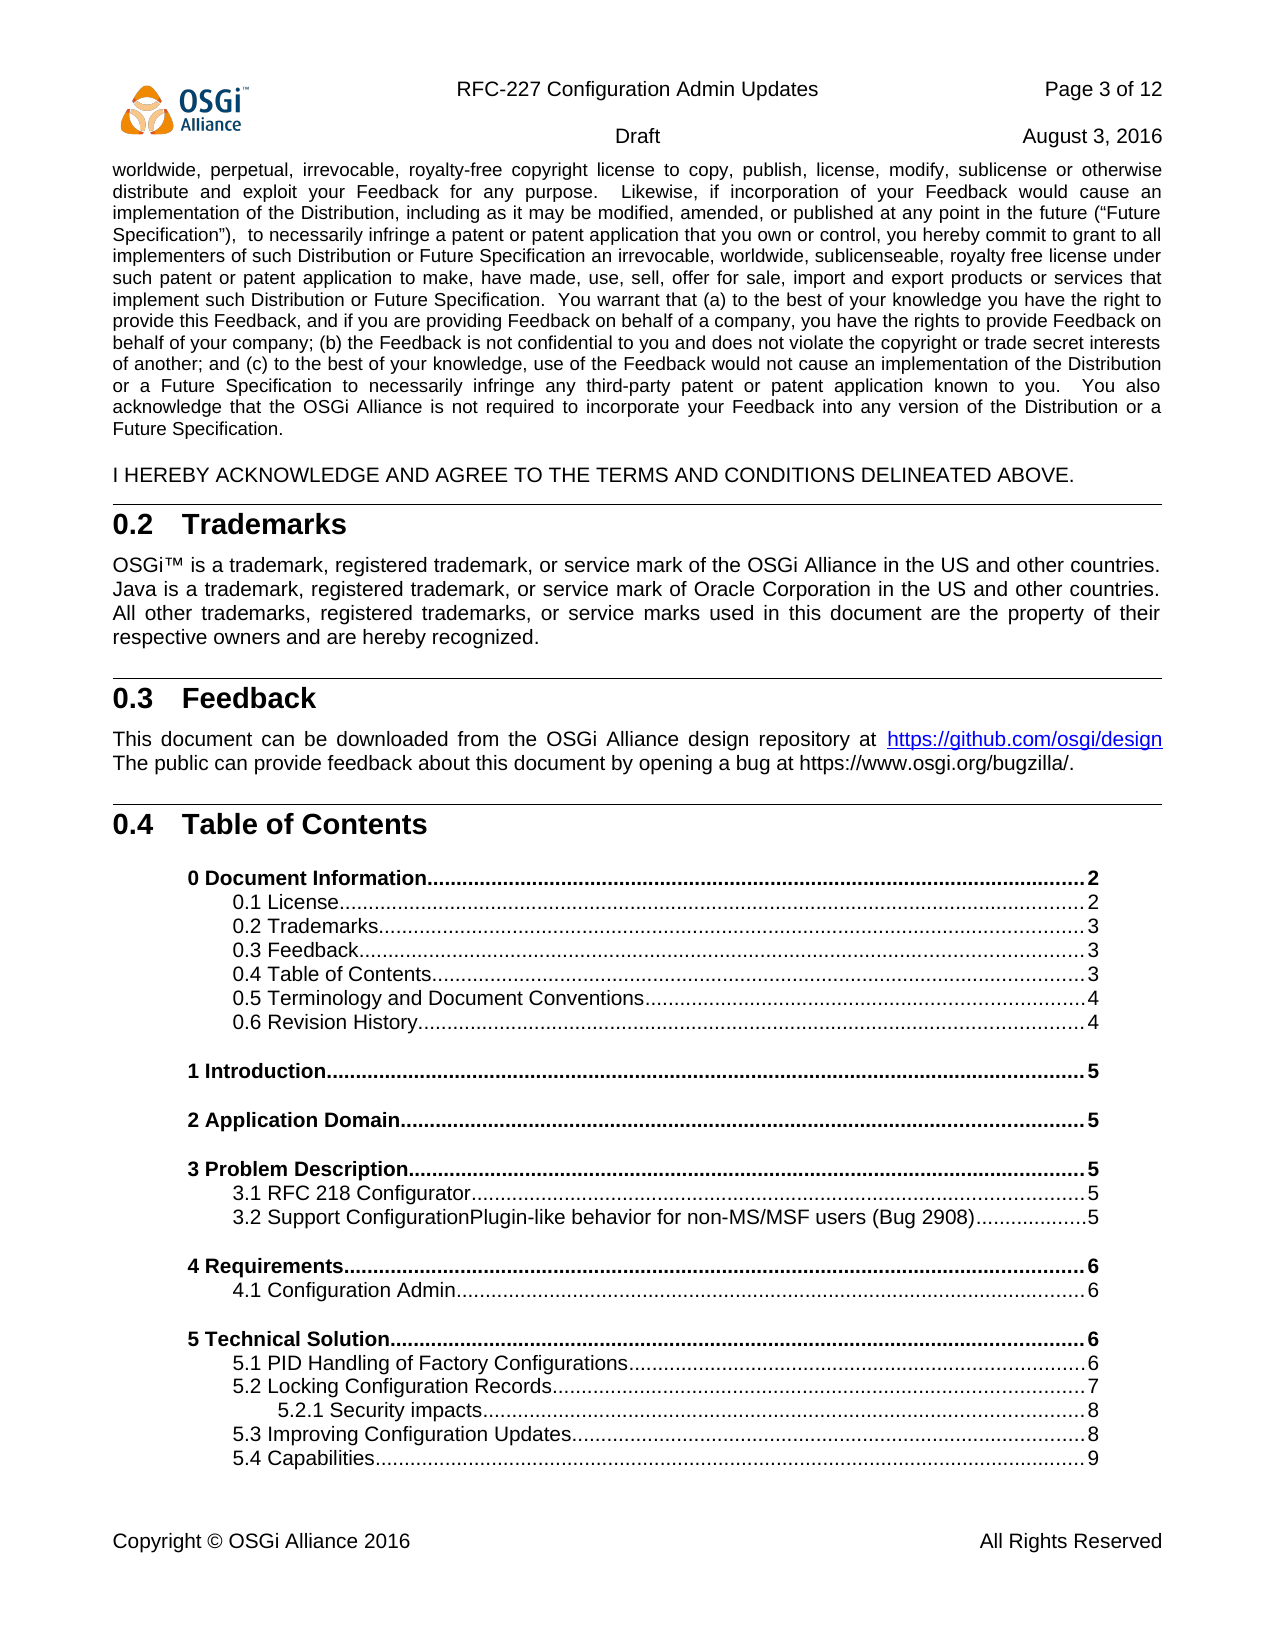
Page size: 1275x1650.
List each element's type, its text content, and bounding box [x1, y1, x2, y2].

subtitle Trademarks [112, 505, 1162, 541]
text This document can be downloaded from the OSGi Alliance design repository at https://github.com/osgi/design The public can provide feedback about this document by opening a bug at https://www.osgi.org/bugzilla/. [112, 727, 1162, 775]
text 3 Problem Description 5 [187, 1157, 1162, 1181]
text 0.1 License 2 [232, 890, 1162, 914]
text 5.4 Capabilities 9 [232, 1446, 1162, 1470]
text 0.5 Terminology and Document Conventions 4 [232, 986, 1162, 1010]
text 3.2 Support ConfigurationPlugin-like behavior for non-MS/MSF users (Bug 2908) 5 [232, 1204, 1162, 1228]
text 5.3 Improving Configuration Updates 8 [232, 1422, 1162, 1446]
subtitle Table of Contents [112, 805, 1162, 841]
text 4.1 Configuration Admin 6 [232, 1277, 1162, 1301]
text 0.3 Feedback 3 [232, 938, 1162, 962]
text 0 Document Information 2 [187, 866, 1162, 890]
text 5.2.1 Security impacts 8 [277, 1398, 1162, 1422]
text 5 Technical Solution 6 [187, 1326, 1162, 1350]
subtitle Feedback [112, 679, 1162, 715]
text 2 Application Domain 5 [187, 1108, 1162, 1132]
text I HEREBY ACKNOWLEDGE AND AGREE TO THE TERMS AND CONDITIONS DELINEATED ABOVE. [112, 463, 1162, 487]
picture [113, 78, 257, 142]
text 0.6 Revision History 4 [232, 1010, 1162, 1034]
text OSGi™ is a trademark, registered trademark, or service mark of the OSGi Alliance in the US and other countries. Java is a trademark, registered trademark, or service mark of Oracle Corporation in the US and other countries. All other trademarks, registered trademarks, or service marks used in this document are the property of their respective owners and are hereby recognized. [112, 553, 1162, 649]
text 4 Requirements 6 [187, 1253, 1162, 1277]
text 0.2 Trademarks 3 [232, 914, 1162, 938]
text 0.4 Table of Contents 3 [232, 962, 1162, 986]
text worldwide, perpetual, irrevocable, royalty-free copyright license to copy, publish, license, modify, sublicense or otherwise distribute and exploit your Feedback for any purpose. Likewise, if incorporation of your Feedback would cause an implementation of the Distribution, including as it may be modified, amended, or published at any point in the future (“Future Specification”), to necessarily infringe a patent or patent application that you own or control, you hereby commit to grant to all implementers of such Distribution or Future Specification an irrevocable, worldwide, sublicenseable, royalty free license under such patent or patent application to make, have made, use, sell, offer for sale, import and export products or services that implement such Distribution or Future Specification. You warrant that (a) to the best of your knowledge you have the right to provide this Feedback, and if you are providing Feedback on behalf of a company, you have the rights to provide Feedback on behalf of your company; (b) the Feedback is not confidential to you and does not violate the copyright or trade secret interests of another; and (c) to the best of your knowledge, use of the Feedback would not cause an implementation of the Distribution or a Future Specification to necessarily infringe any third-party patent or patent application known to you. You also acknowledge that the OSGi Alliance is not required to incorporate your Feedback into any version of the Distribution or a Future Specification. [112, 159, 1162, 439]
text 5.1 PID Handling of Factory Configurations 6 [232, 1350, 1162, 1374]
text 5.2 Locking Configuration Records 7 [232, 1374, 1162, 1398]
text 1 Introduction 5 [187, 1059, 1162, 1083]
text 3.1 RFC 218 Configurator 5 [232, 1181, 1162, 1204]
